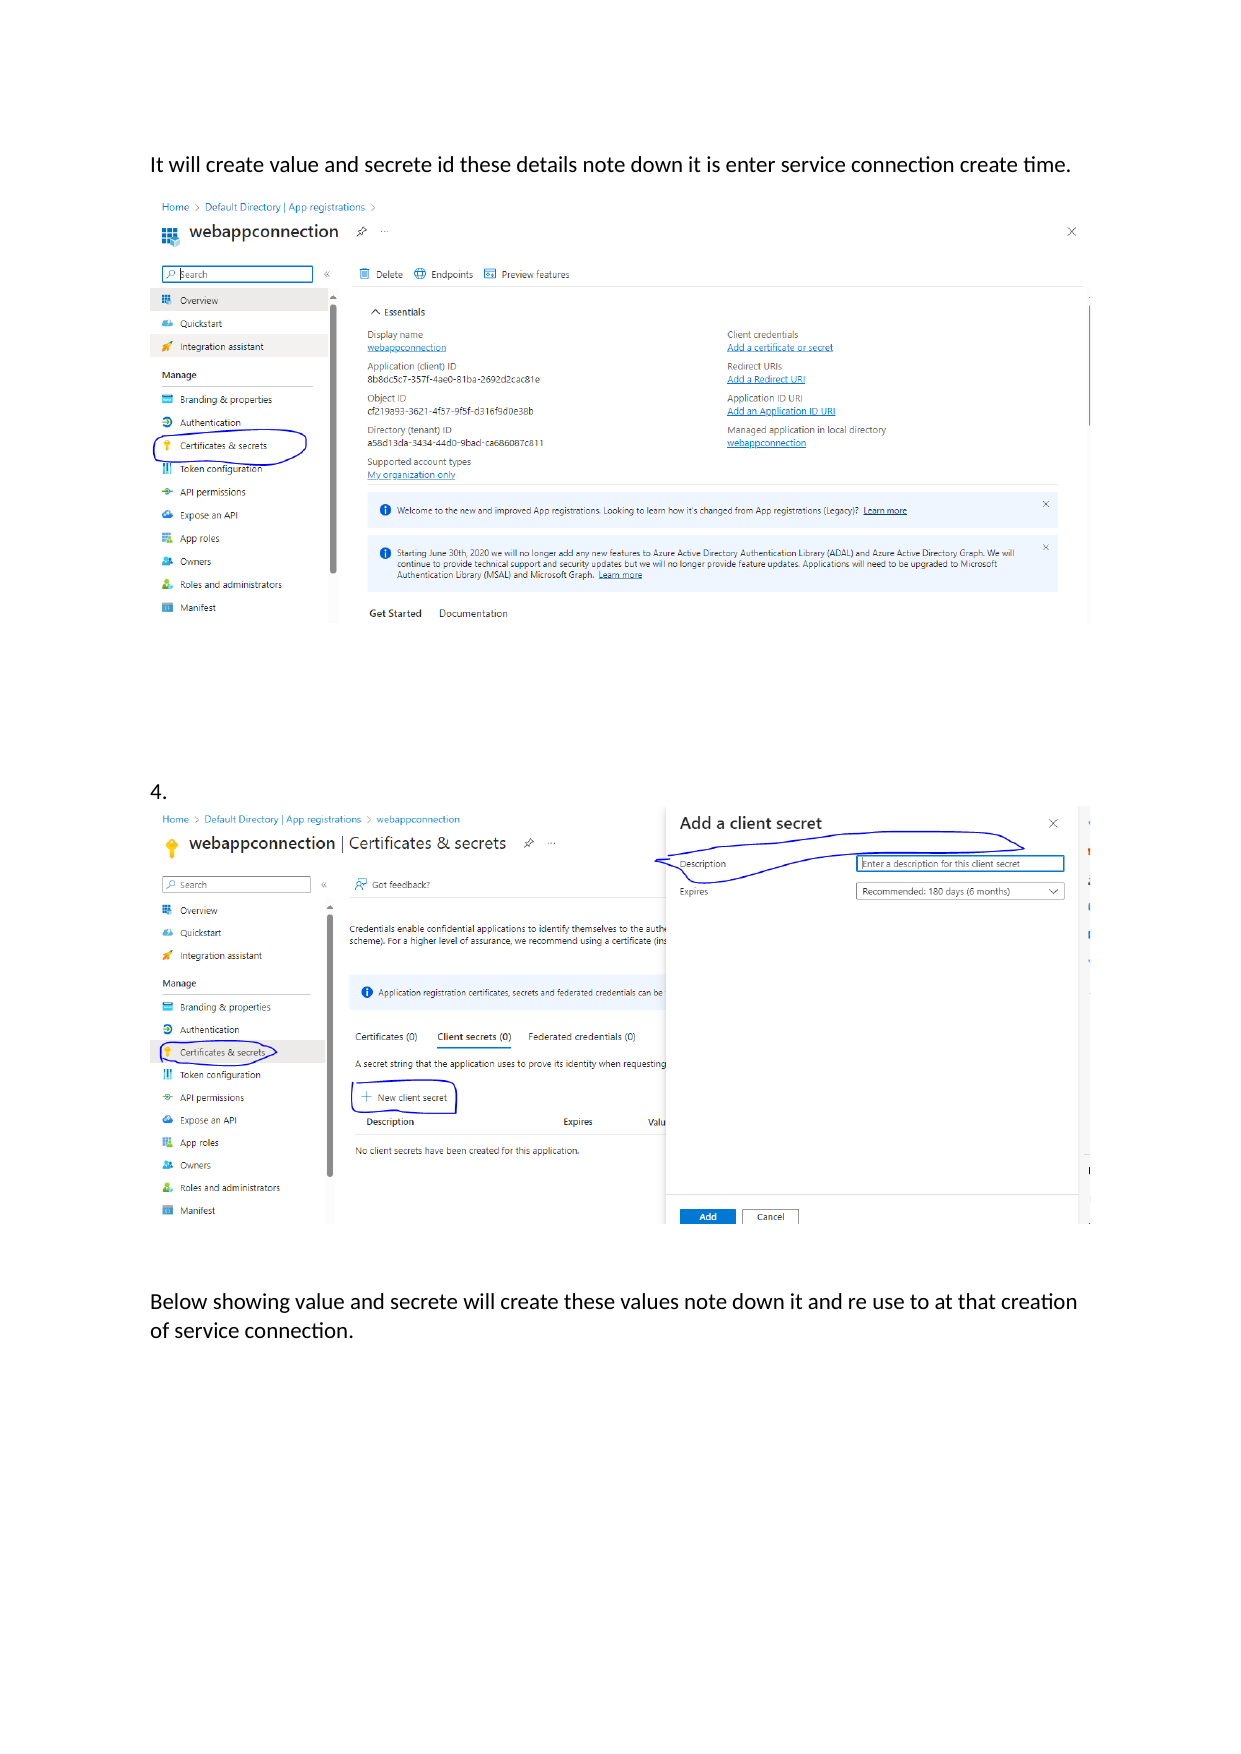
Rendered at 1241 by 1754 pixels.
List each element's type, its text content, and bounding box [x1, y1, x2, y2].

text It will create value and secrete id these details note down it is enter service connection create time. [150, 150, 1090, 178]
text Below showing value and secrete will create these values note down it and re use to at that creation of service connection. [150, 1287, 1090, 1344]
text 4. [150, 777, 1090, 806]
